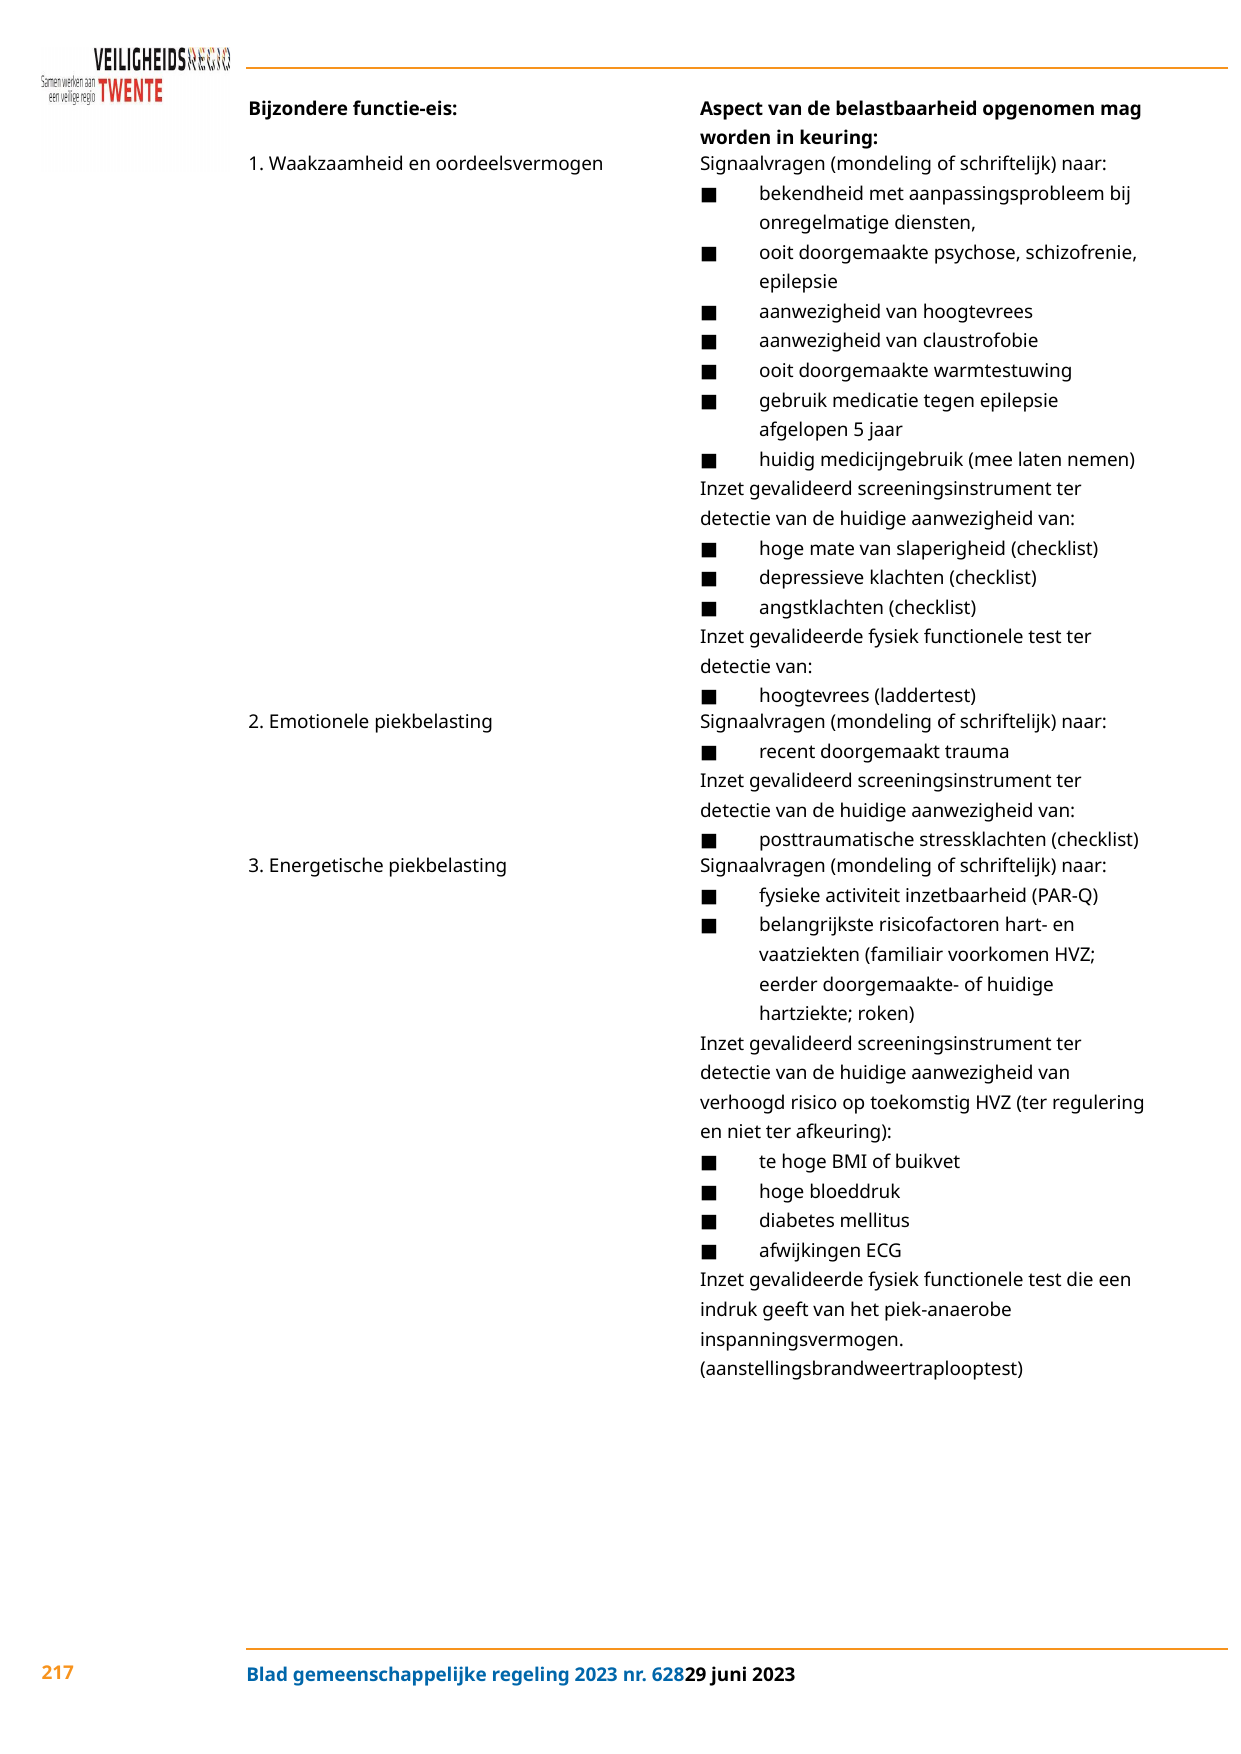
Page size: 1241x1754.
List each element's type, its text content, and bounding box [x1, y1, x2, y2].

table_cell Signaalvragen (mondeling of schriftelijk) naar: bekendheid met aanpassingsprobleem bij onregelmatige diensten, ooit doorgemaakte psychose, schizofrenie, epilepsie aanwezigheid van hoogtevrees aanwezigheid van claustrofobie ooit doorgemaakte warmtestuwing gebruik medicatie tegen epilepsie afgelopen 5 jaar huidig medicijngebruik (mee laten nemen) Inzet gevalideerd screeningsinstrument ter detectie van de huidige aanwezigheid van: hoge mate van slaperigheid (checklist) depressieve klachten (checklist) angstklachten (checklist) Inzet gevalideerde fysiek functionele test ter detectie van: hoogtevrees (laddertest) [700, 150, 1152, 708]
table_header Bijzondere functie-eis: [248, 95, 700, 150]
table_cell 1. Waakzaamheid en oordeelsvermogen [248, 150, 700, 708]
picture [41, 47, 231, 172]
table_cell Signaalvragen (mondeling of schriftelijk) naar: fysieke activiteit inzetbaarheid (PAR-Q) belangrijkste risicofactoren hart- en vaatziekten (familiair voorkomen HVZ; eerder doorgemaakte- of huidige hartziekte; roken) Inzet gevalideerd screeningsinstrument ter detectie van de huidige aanwezigheid van verhoogd risico op toekomstig HVZ (ter regulering en niet ter afkeuring): te hoge BMI of buikvet hoge bloeddruk diabetes mellitus afwijkingen ECG Inzet gevalideerde fysiek functionele test die een indruk geeft van het piek-anaerobe inspanningsvermogen. (aanstellingsbrandweertraplooptest) [700, 853, 1152, 1381]
table_cell Signaalvragen (mondeling of schriftelijk) naar: recent doorgemaakt trauma Inzet gevalideerd screeningsinstrument ter detectie van de huidige aanwezigheid van: posttraumatische stressklachten (checklist) [700, 708, 1152, 852]
table_header Aspect van de belastbaarheid opgenomen mag worden in keuring: [700, 95, 1152, 150]
table_cell 3. Energetische piekbelasting [248, 853, 700, 1381]
table_cell 2. Emotionele piekbelasting [248, 708, 700, 852]
